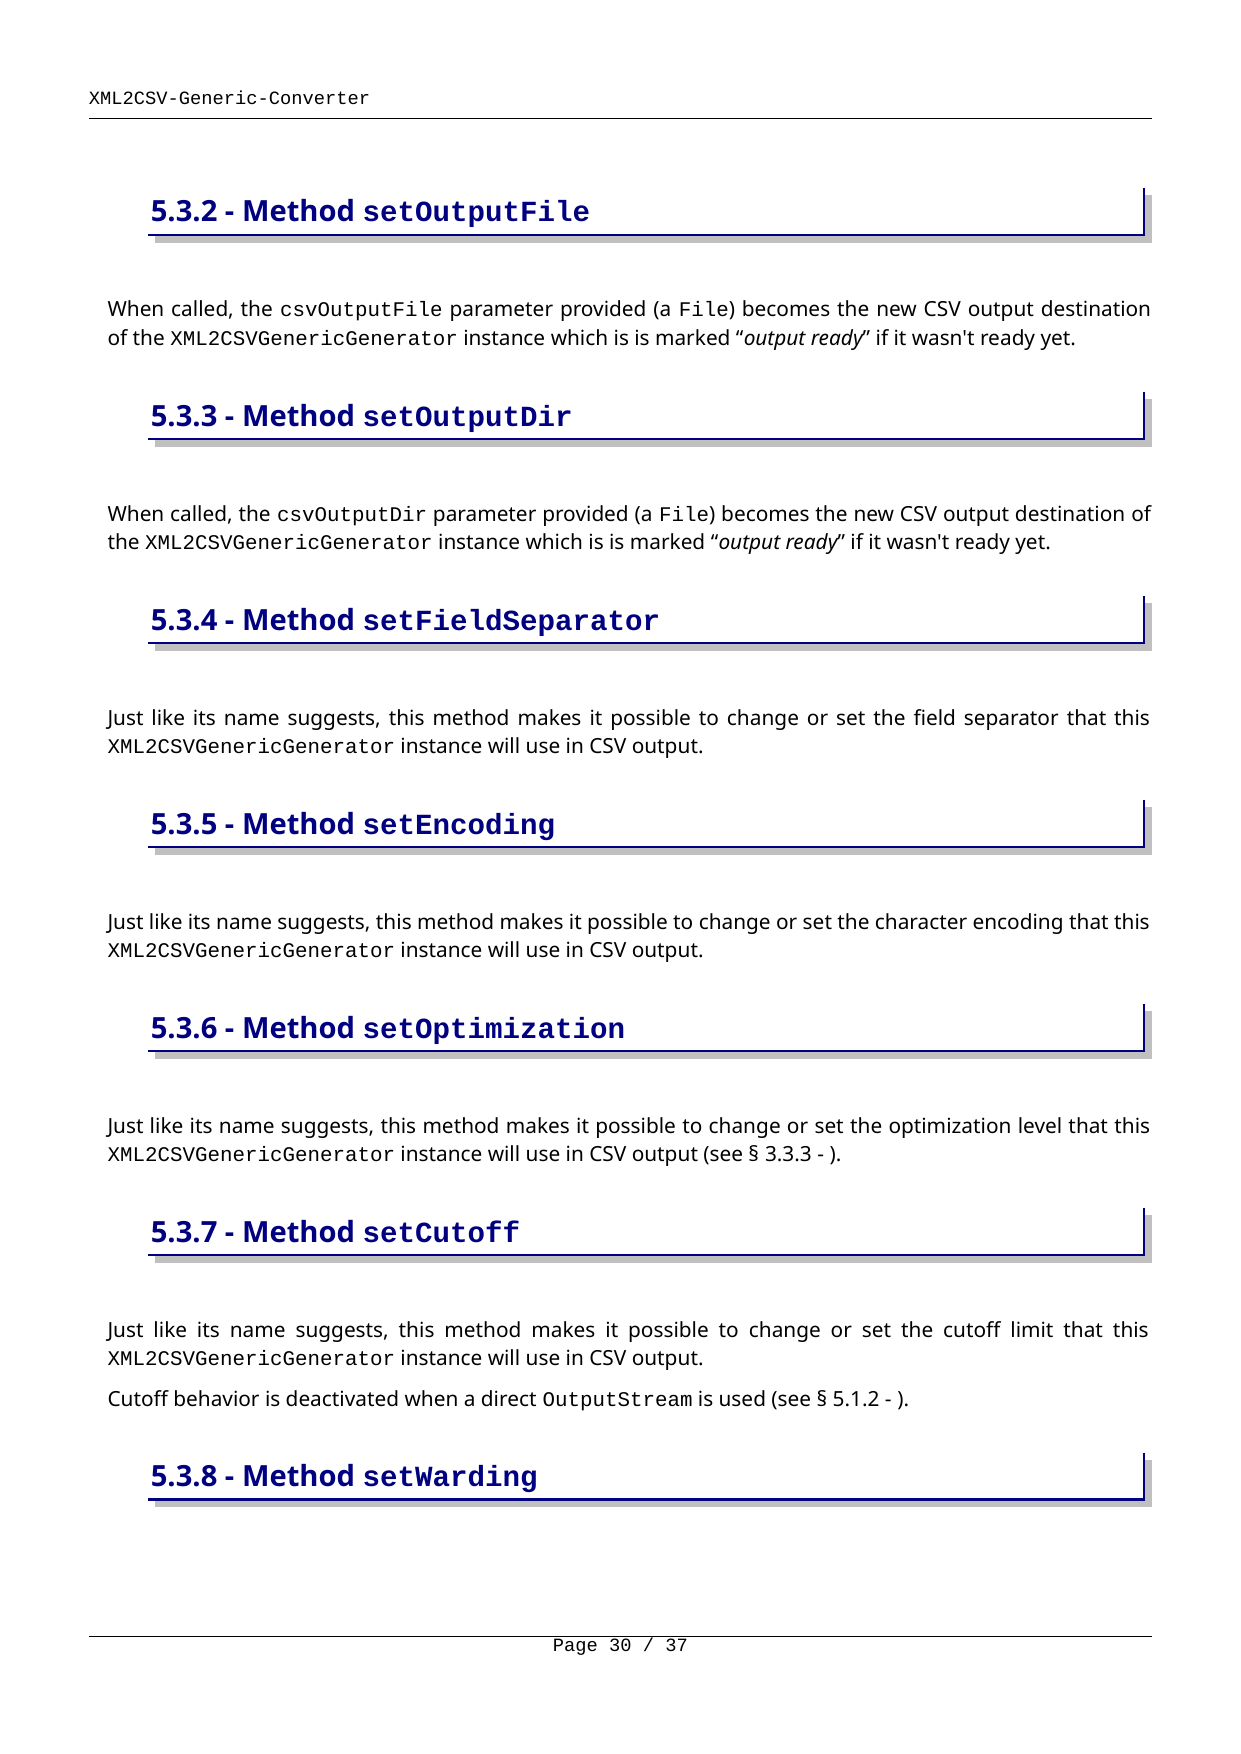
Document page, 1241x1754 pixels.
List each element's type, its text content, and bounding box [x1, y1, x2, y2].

text When called, the csvOutputDir parameter provided (a File) becomes the new CSV output destination of the XML2CSVGenericGenerator instance which is is marked “output ready” if it wasn't ready yet. [107, 499, 1152, 556]
text Just like its name suggests, this method makes it possible to change or set the field separator that this XML2CSVGenericGenerator instance will use in CSV output. [107, 703, 1152, 760]
text Just like its name suggests, this method makes it possible to change or set the character encoding that this XML2CSVGenericGenerator instance will use in CSV output. [107, 907, 1152, 964]
subtitle Method setWarding [148, 1453, 1143, 1498]
subtitle Method setOutputDir [148, 392, 1143, 438]
subtitle Method setOutputFile [148, 188, 1143, 234]
text Just like its name suggests, this method makes it possible to change or set the cutoff limit that this XML2CSVGenericGenerator instance will use in CSV output. [107, 1315, 1152, 1372]
subtitle Method setCutoff [148, 1208, 1143, 1254]
subtitle Method setOptimization [148, 1004, 1143, 1050]
text When called, the csvOutputFile parameter provided (a File) becomes the new CSV output destination of the XML2CSVGenericGenerator instance which is is marked “output ready” if it wasn't ready yet. [107, 294, 1152, 352]
text Cutoff behavior is deactivated when a direct OutputStream is used (see § 5.1.2 - ). [107, 1384, 1152, 1412]
subtitle Method setEncoding [148, 800, 1143, 846]
text Just like its name suggests, this method makes it possible to change or set the optimization level that this XML2CSVGenericGenerator instance will use in CSV output (see § 3.3.3 - ). [107, 1111, 1152, 1168]
subtitle Method setFieldSeparator [148, 596, 1143, 642]
